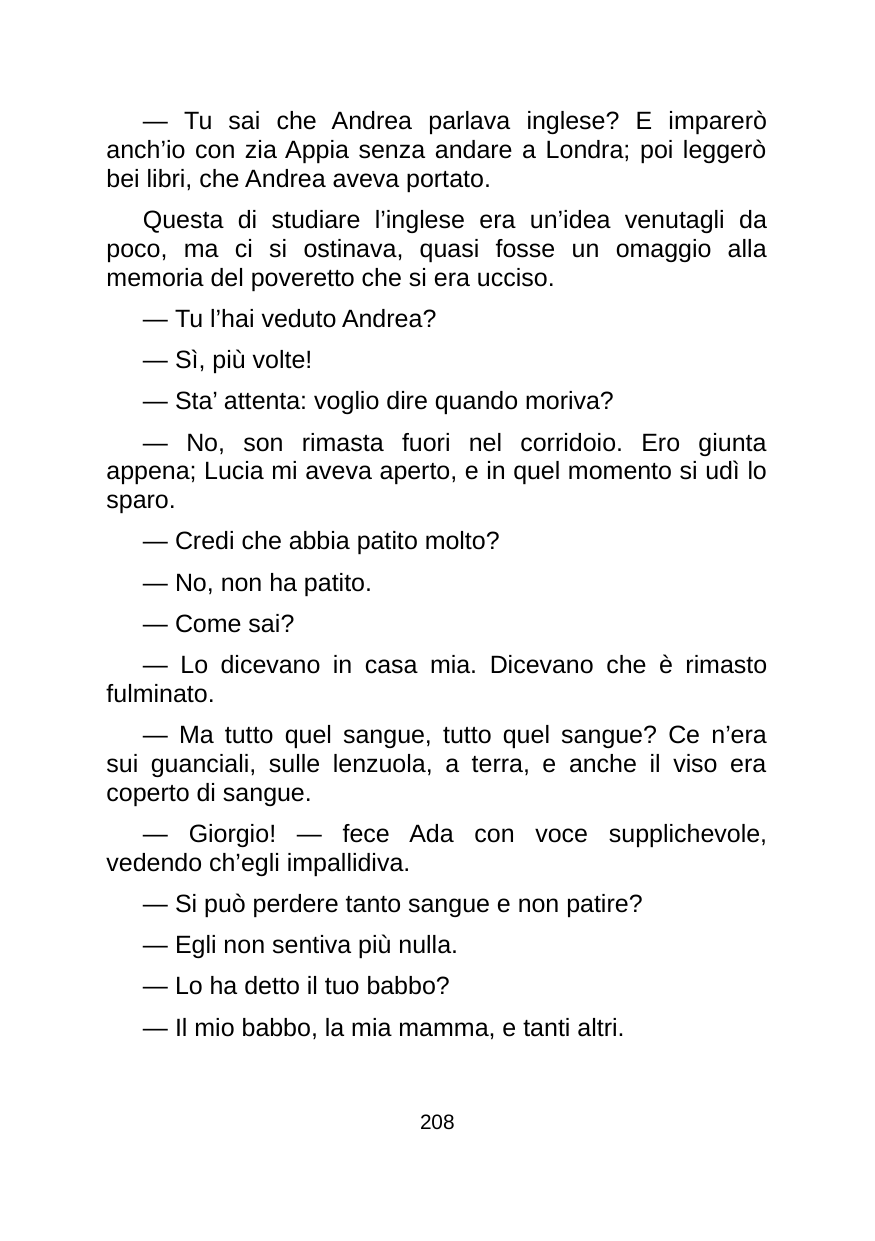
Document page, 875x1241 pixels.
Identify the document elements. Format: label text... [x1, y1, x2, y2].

text — Come sai? [106, 609, 768, 637]
text — Lo ha detto il tuo babbo? [106, 971, 768, 1000]
text — No, non ha patito. [106, 567, 768, 596]
text — Lo dicevano in casa mia. Dicevano che è rimasto fulminato. [106, 650, 768, 707]
text — Giorgio! — fece Ada con voce supplichevole, vedendo ch’egli impallidiva. [106, 819, 768, 876]
text — Sta’ attenta: voglio dire quando moriva? [106, 386, 768, 415]
text — Tu l’hai veduto Andrea? [106, 304, 768, 332]
text — Sì, più volte! [106, 345, 768, 374]
text — Ma tutto quel sangue, tutto quel sangue? Ce n’era sui guanciali, sulle lenzuola, a terra, e anche il viso era coperto di sangue. [106, 720, 768, 806]
text Questa di studiare l’inglese era un’idea venutagli da poco, ma ci si ostinava, quasi fosse un omaggio alla memoria del poveretto che si era ucciso. [106, 205, 768, 291]
text — Egli non sentiva più nulla. [106, 930, 768, 959]
text — No, son rimasta fuori nel corridoio. Ero giunta appena; Lucia mi aveva aperto, e in quel momento si udì lo sparo. [106, 427, 768, 514]
text — Tu sai che Andrea parlava inglese? E imparerò anch’io con zia Appia senza andare a Londra; poi leggerò bei libri, che Andrea aveva portato. [106, 106, 768, 192]
text — Credi che abbia patito molto? [106, 526, 768, 555]
text — Il mio babbo, la mia mamma, e tanti altri. [106, 1012, 768, 1041]
text — Si può perdere tanto sangue e non patire? [106, 889, 768, 917]
